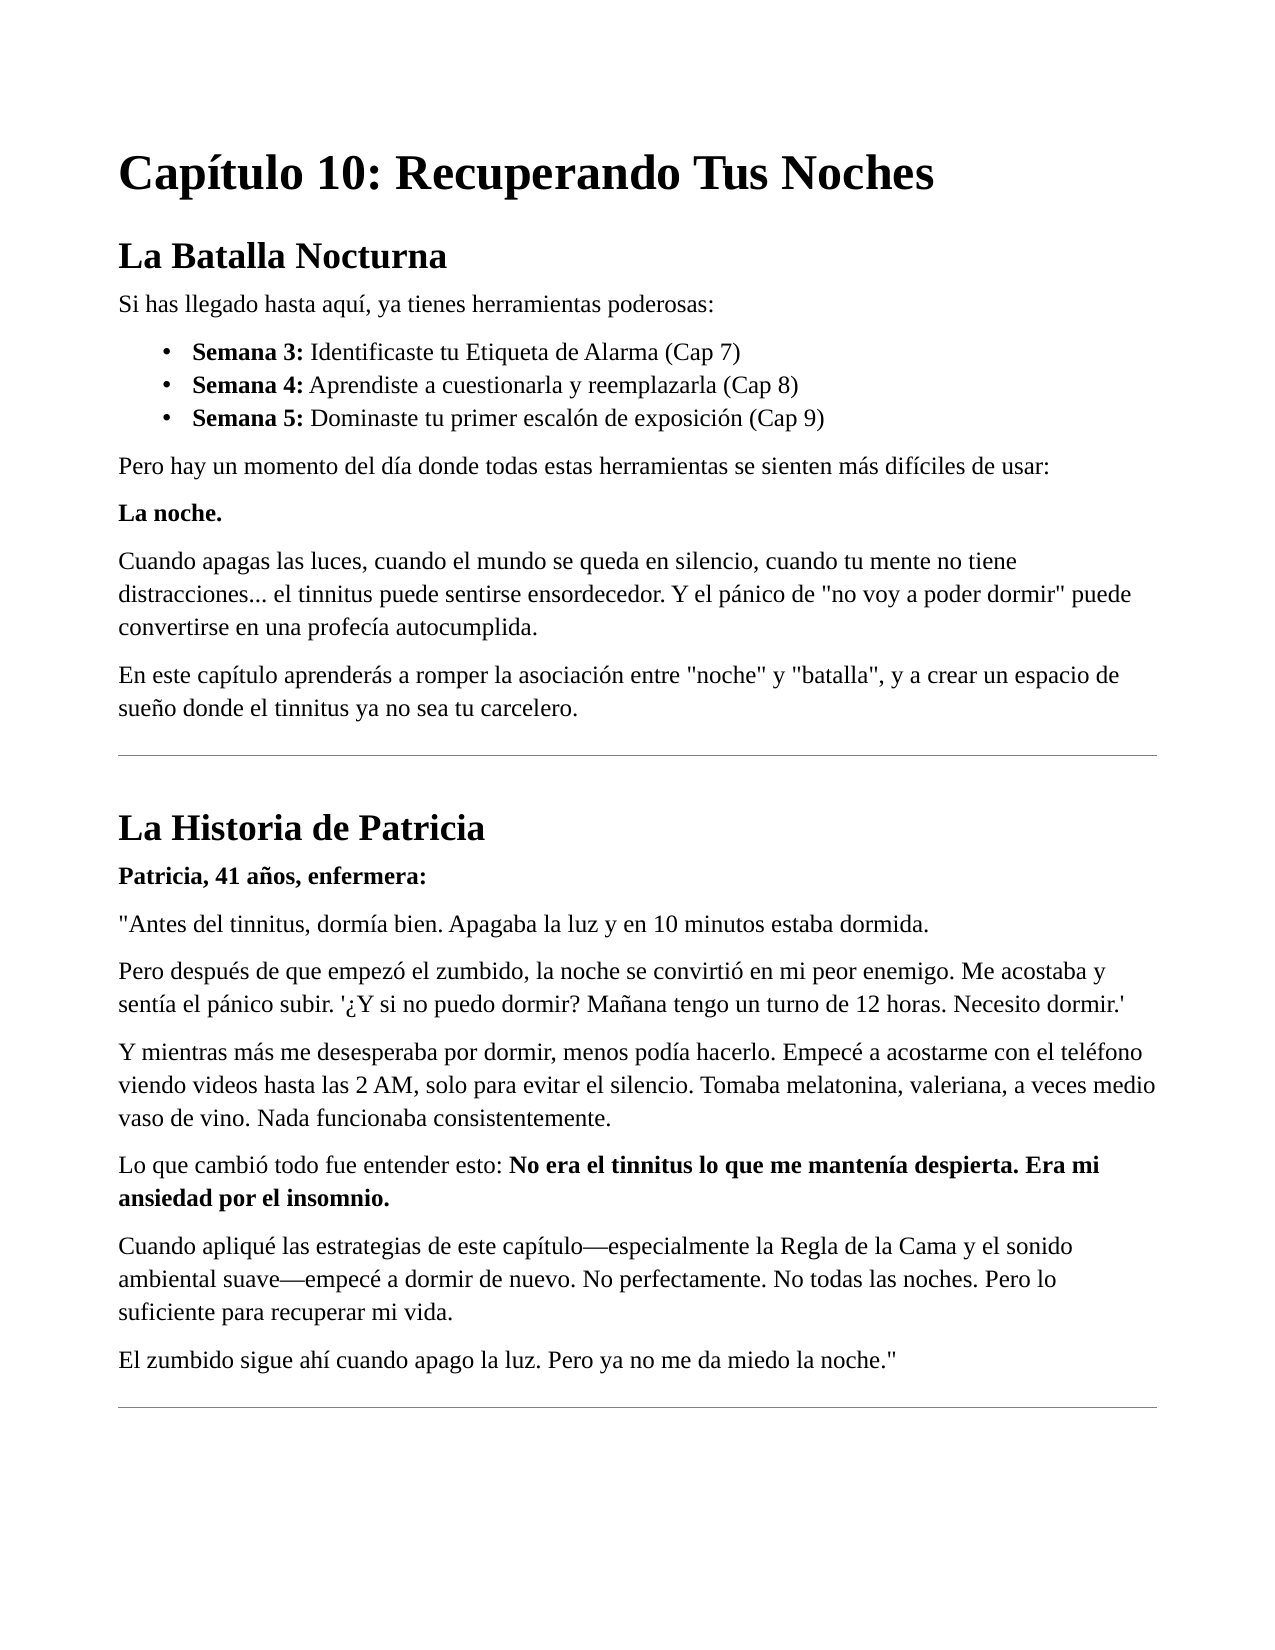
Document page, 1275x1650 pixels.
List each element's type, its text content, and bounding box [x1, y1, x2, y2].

subtitle Capítulo 10: Recuperando Tus Noches [118, 143, 1157, 201]
list Semana 3: Identificaste tu Etiqueta de Alarma (Cap 7) [162, 337, 1157, 366]
list Semana 4: Aprendiste a cuestionarla y reemplazarla (Cap 8) [162, 370, 1157, 399]
text En este capítulo aprenderás a romper la asociación entre "noche" y "batalla", y a crear un espacio de sueño donde el tinnitus ya no sea tu carcelero. [118, 660, 1157, 721]
text Cuando apagas las luces, cuando el mundo se queda en silencio, cuando tu mente no tiene distracciones... el tinnitus puede sentirse ensordecedor. Y el pánico de "no voy a poder dormir" puede convertirse en una profecía autocumplida. [118, 546, 1157, 641]
text La noche. [118, 498, 1157, 527]
text Y mientras más me desesperaba por dormir, menos podía hacerlo. Empecé a acostarme con el teléfono viendo videos hasta las 2 AM, solo para evitar el silencio. Tomaba melatonina, valeriana, a veces medio vaso de vino. Nada funcionaba consistentemente. [118, 1037, 1157, 1132]
text Patricia, 41 años, enfermera: [118, 861, 1157, 890]
text El zumbido sigue ahí cuando apago la luz. Pero ya no me da miedo la noche." [118, 1345, 1157, 1373]
list Semana 5: Dominaste tu primer escalón de exposición (Cap 9) [162, 403, 1157, 432]
text Cuando apliqué las estrategias de este capítulo—especialmente la Regla de la Cama y el sonido ambiental suave—empecé a dormir de nuevo. No perfectamente. No todas las noches. Pero lo suficiente para recuperar mi vida. [118, 1231, 1157, 1326]
text "Antes del tinnitus, dormía bien. Apagaba la luz y en 10 minutos estaba dormida. [118, 909, 1157, 937]
text Pero hay un momento del día donde todas estas herramientas se sienten más difíciles de usar: [118, 451, 1157, 479]
text Lo que cambió todo fue entender esto: No era el tinnitus lo que me mantenía despierta. Era mi ansiedad por el insomnio. [118, 1151, 1157, 1212]
text Si has llegado hasta aquí, ya tienes herramientas poderosas: [118, 289, 1157, 318]
subtitle La Historia de Patricia [118, 805, 1157, 848]
subtitle La Batalla Nocturna [118, 234, 1157, 277]
text Pero después de que empezó el zumbido, la noche se convirtió en mi peor enemigo. Me acostaba y sentía el pánico subir. '¿Y si no puedo dormir? Mañana tengo un turno de 12 horas. Necesito dormir.' [118, 956, 1157, 1018]
